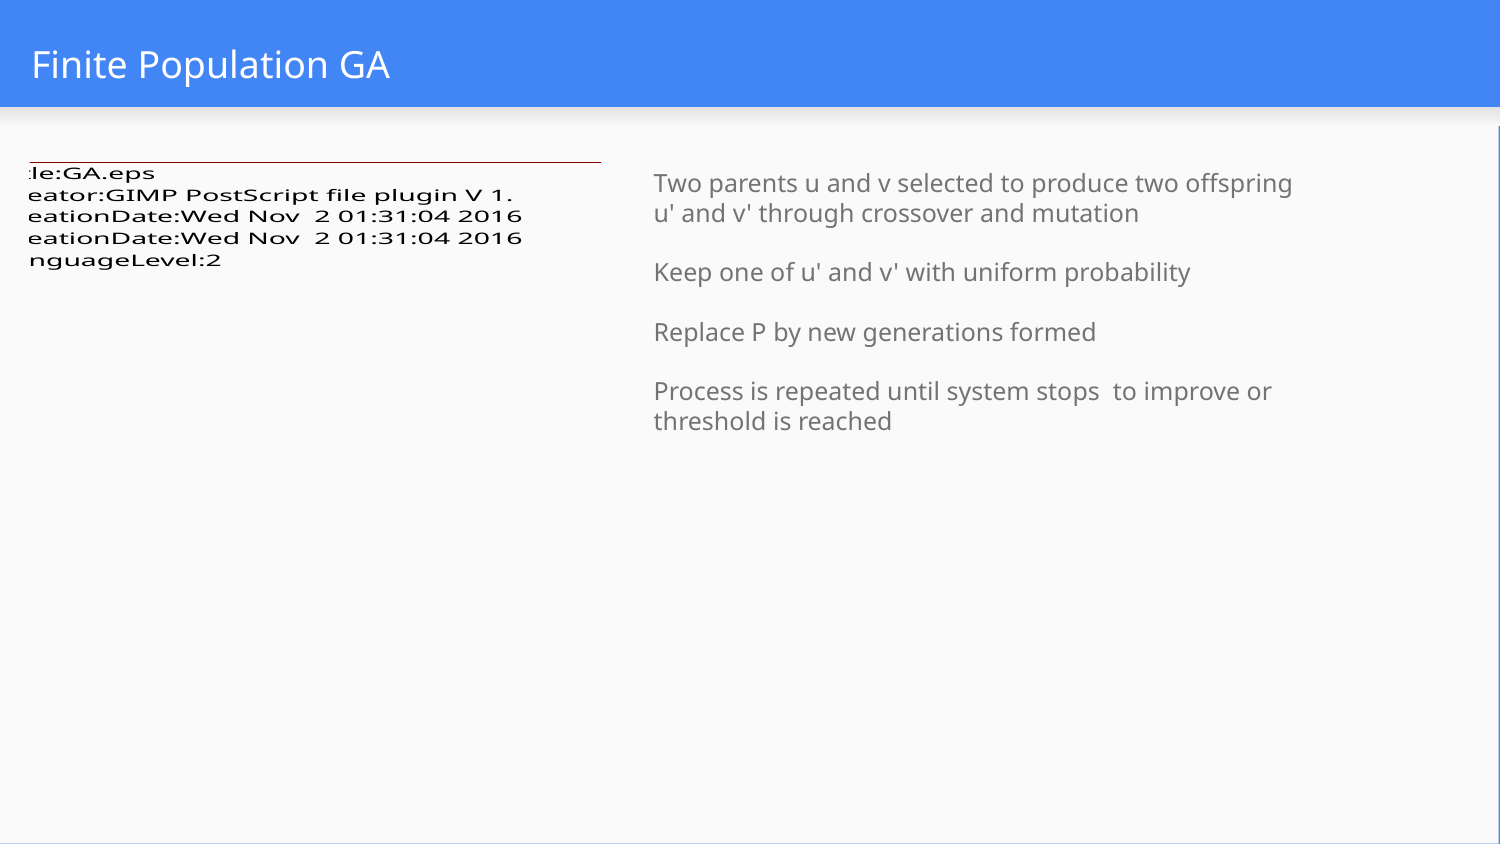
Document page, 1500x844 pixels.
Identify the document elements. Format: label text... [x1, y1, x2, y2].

title Finite Population GA [16, 2, 1464, 102]
picture [29, 161, 602, 651]
list Two parents u and v selected to produce two offspring u' and v' through crossover and mutation Keep one of u' and v' with uniform probability Replace P by new generations formed Process is repeated until system stops to improve or threshold is reached [653, 167, 1313, 657]
